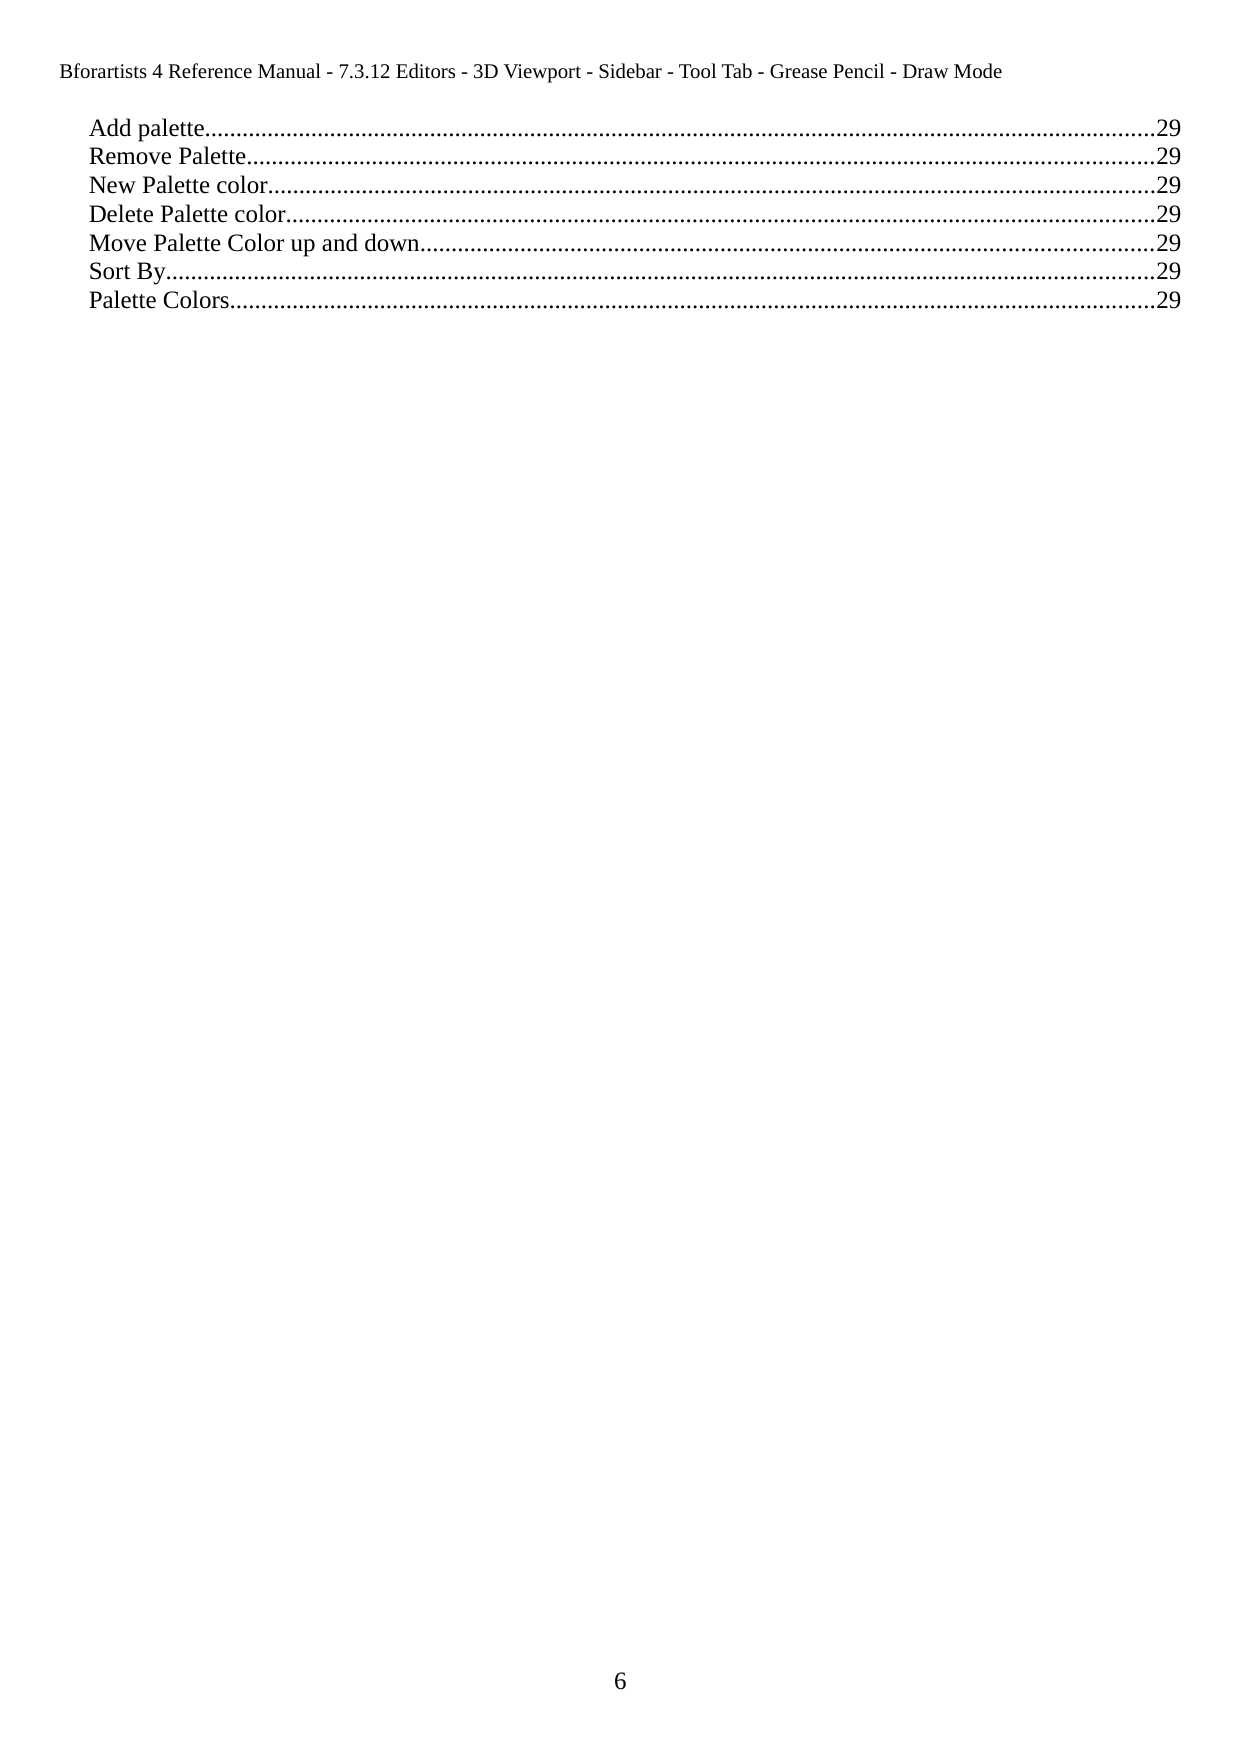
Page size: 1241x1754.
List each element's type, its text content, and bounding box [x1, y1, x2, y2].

text New Palette color 29 [88, 170, 1181, 199]
text Add palette 29 [88, 113, 1181, 141]
text Delete Palette color 29 [88, 199, 1181, 228]
text Palette Colors 29 [88, 285, 1181, 314]
text Move Palette Color up and down 29 [88, 228, 1181, 256]
text Sort By 29 [88, 256, 1181, 285]
text Remove Palette 29 [88, 141, 1181, 170]
